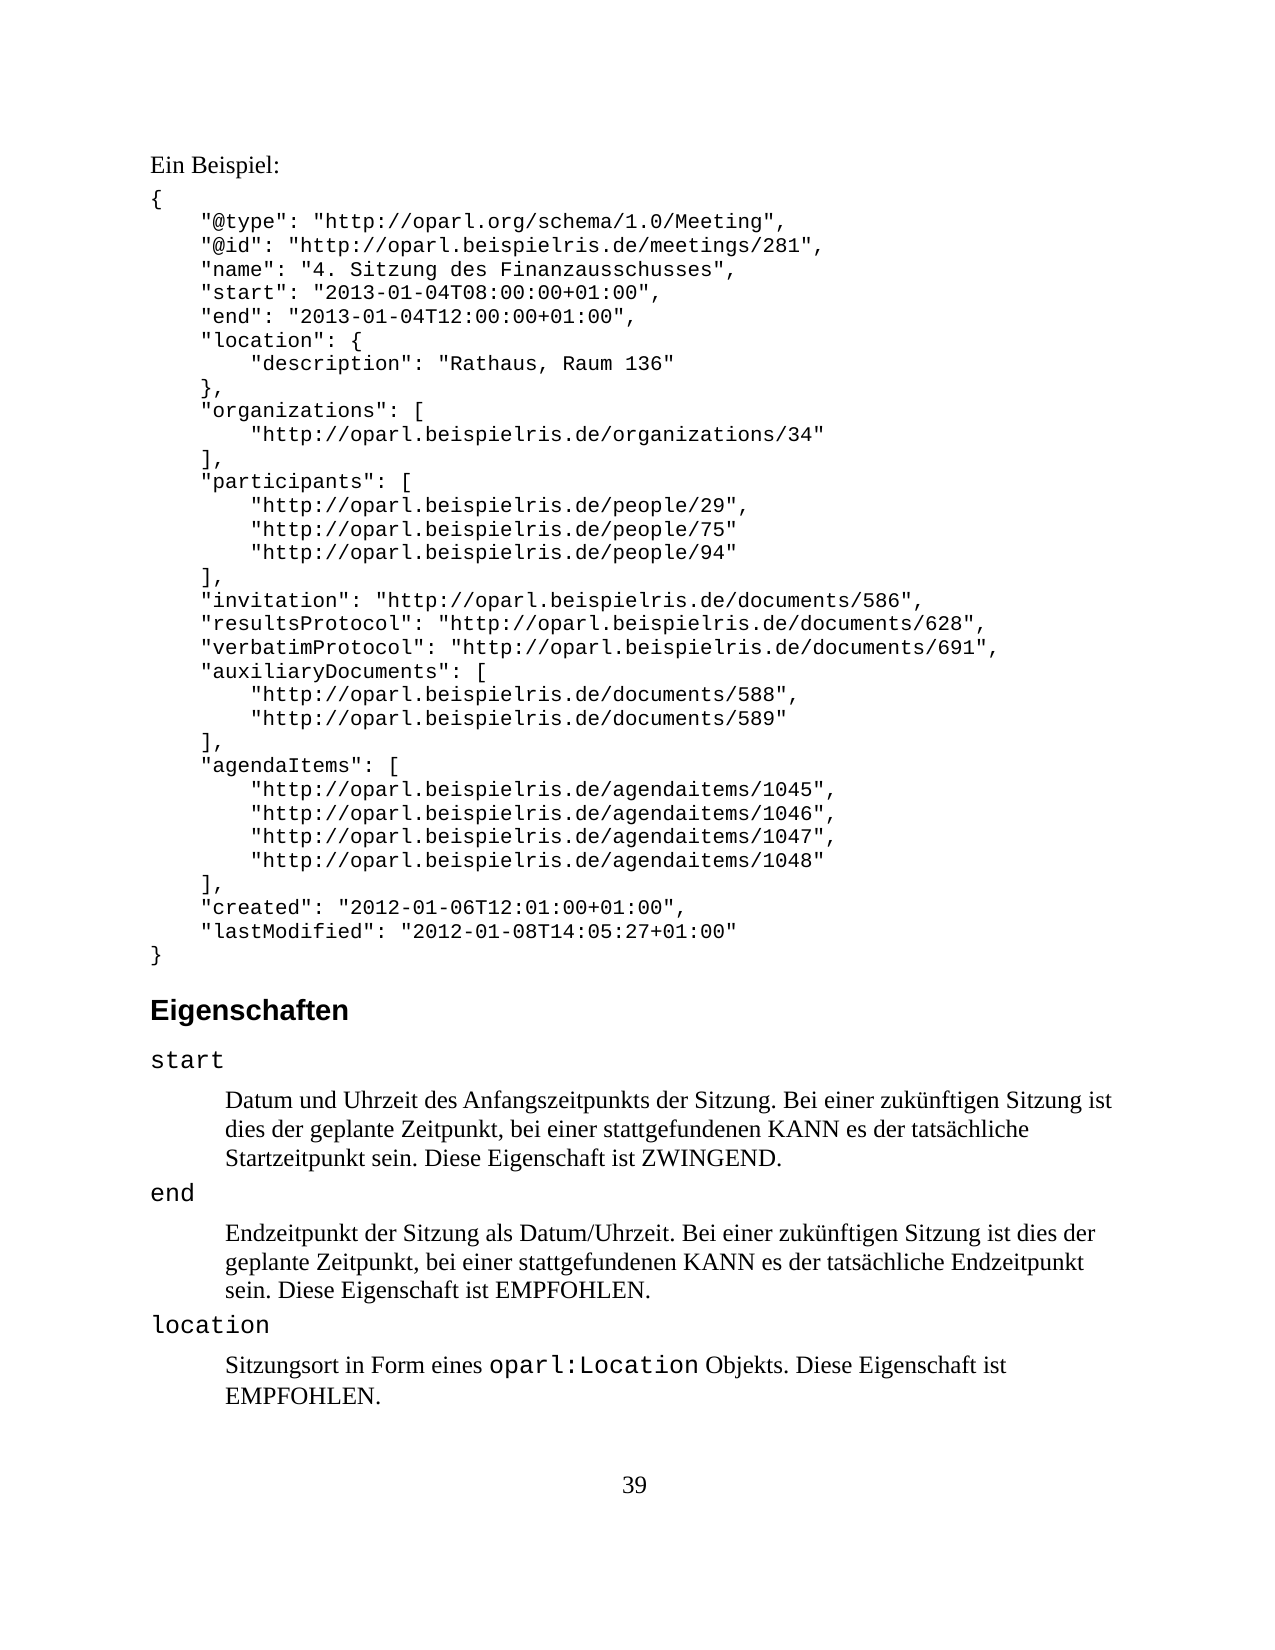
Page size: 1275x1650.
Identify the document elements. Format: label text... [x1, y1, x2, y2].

text "http://oparl.beispielris.de/people/29", [150, 495, 1125, 519]
text Datum und Uhrzeit des Anfangszeitpunkts der Sitzung. Bei einer zukünftigen Sitzung ist dies der geplante Zeitpunkt, bei einer stattgefundenen KANN es der tatsächliche Startzeitpunkt sein. Diese Eigenschaft ist ZWINGEND. [225, 1085, 1125, 1172]
text "invitation": "http://oparl.beispielris.de/documents/586", [150, 590, 1125, 613]
text end [150, 1181, 1125, 1209]
text "@id": "http://oparl.beispielris.de/meetings/281", [150, 235, 1125, 259]
text "http://oparl.beispielris.de/agendaitems/1047", [150, 826, 1125, 850]
text Sitzungsort in Form eines oparl:Location Objekts. Diese Eigenschaft ist EMPFOHLEN. [225, 1350, 1125, 1410]
text "http://oparl.beispielris.de/documents/589" [150, 708, 1125, 732]
text "description": "Rathaus, Raum 136" [150, 353, 1125, 377]
text "http://oparl.beispielris.de/people/94" [150, 542, 1125, 566]
text { [150, 188, 1125, 211]
text "participants": [ [150, 471, 1125, 495]
text ], [150, 732, 1125, 755]
text "end": "2013-01-04T12:00:00+01:00", [150, 306, 1125, 329]
text start [150, 1048, 1125, 1076]
text "agendaItems": [ [150, 755, 1125, 779]
text "http://oparl.beispielris.de/agendaitems/1046", [150, 802, 1125, 826]
text Endzeitpunkt der Sitzung als Datum/Uhrzeit. Bei einer zukünftigen Sitzung ist dies der geplante Zeitpunkt, bei einer stattgefundenen KANN es der tatsächliche Endzeitpunkt sein. Diese Eigenschaft ist EMPFOHLEN. [225, 1218, 1125, 1304]
text "organizations": [ [150, 401, 1125, 424]
text } [150, 944, 1125, 968]
text "http://oparl.beispielris.de/agendaitems/1048" [150, 850, 1125, 873]
text "name": "4. Sitzung des Finanzausschusses", [150, 259, 1125, 282]
text "location": { [150, 329, 1125, 353]
text ], [150, 448, 1125, 471]
text "verbatimProtocol": "http://oparl.beispielris.de/documents/691", [150, 637, 1125, 661]
text location [150, 1313, 1125, 1341]
text "created": "2012-01-06T12:01:00+01:00", [150, 897, 1125, 921]
subtitle Eigenschaften [150, 993, 1125, 1027]
text "http://oparl.beispielris.de/agendaitems/1045", [150, 779, 1125, 802]
text ], [150, 873, 1125, 897]
text "start": "2013-01-04T08:00:00+01:00", [150, 282, 1125, 306]
text "http://oparl.beispielris.de/people/75" [150, 519, 1125, 542]
text "http://oparl.beispielris.de/organizations/34" [150, 424, 1125, 448]
text "lastModified": "2012-01-08T14:05:27+01:00" [150, 921, 1125, 944]
text "http://oparl.beispielris.de/documents/588", [150, 684, 1125, 708]
text "resultsProtocol": "http://oparl.beispielris.de/documents/628", [150, 613, 1125, 637]
text "@type": "http://oparl.org/schema/1.0/Meeting", [150, 211, 1125, 235]
text "auxiliaryDocuments": [ [150, 661, 1125, 684]
text ], [150, 566, 1125, 590]
text Ein Beispiel: [150, 150, 1125, 179]
text }, [150, 377, 1125, 401]
